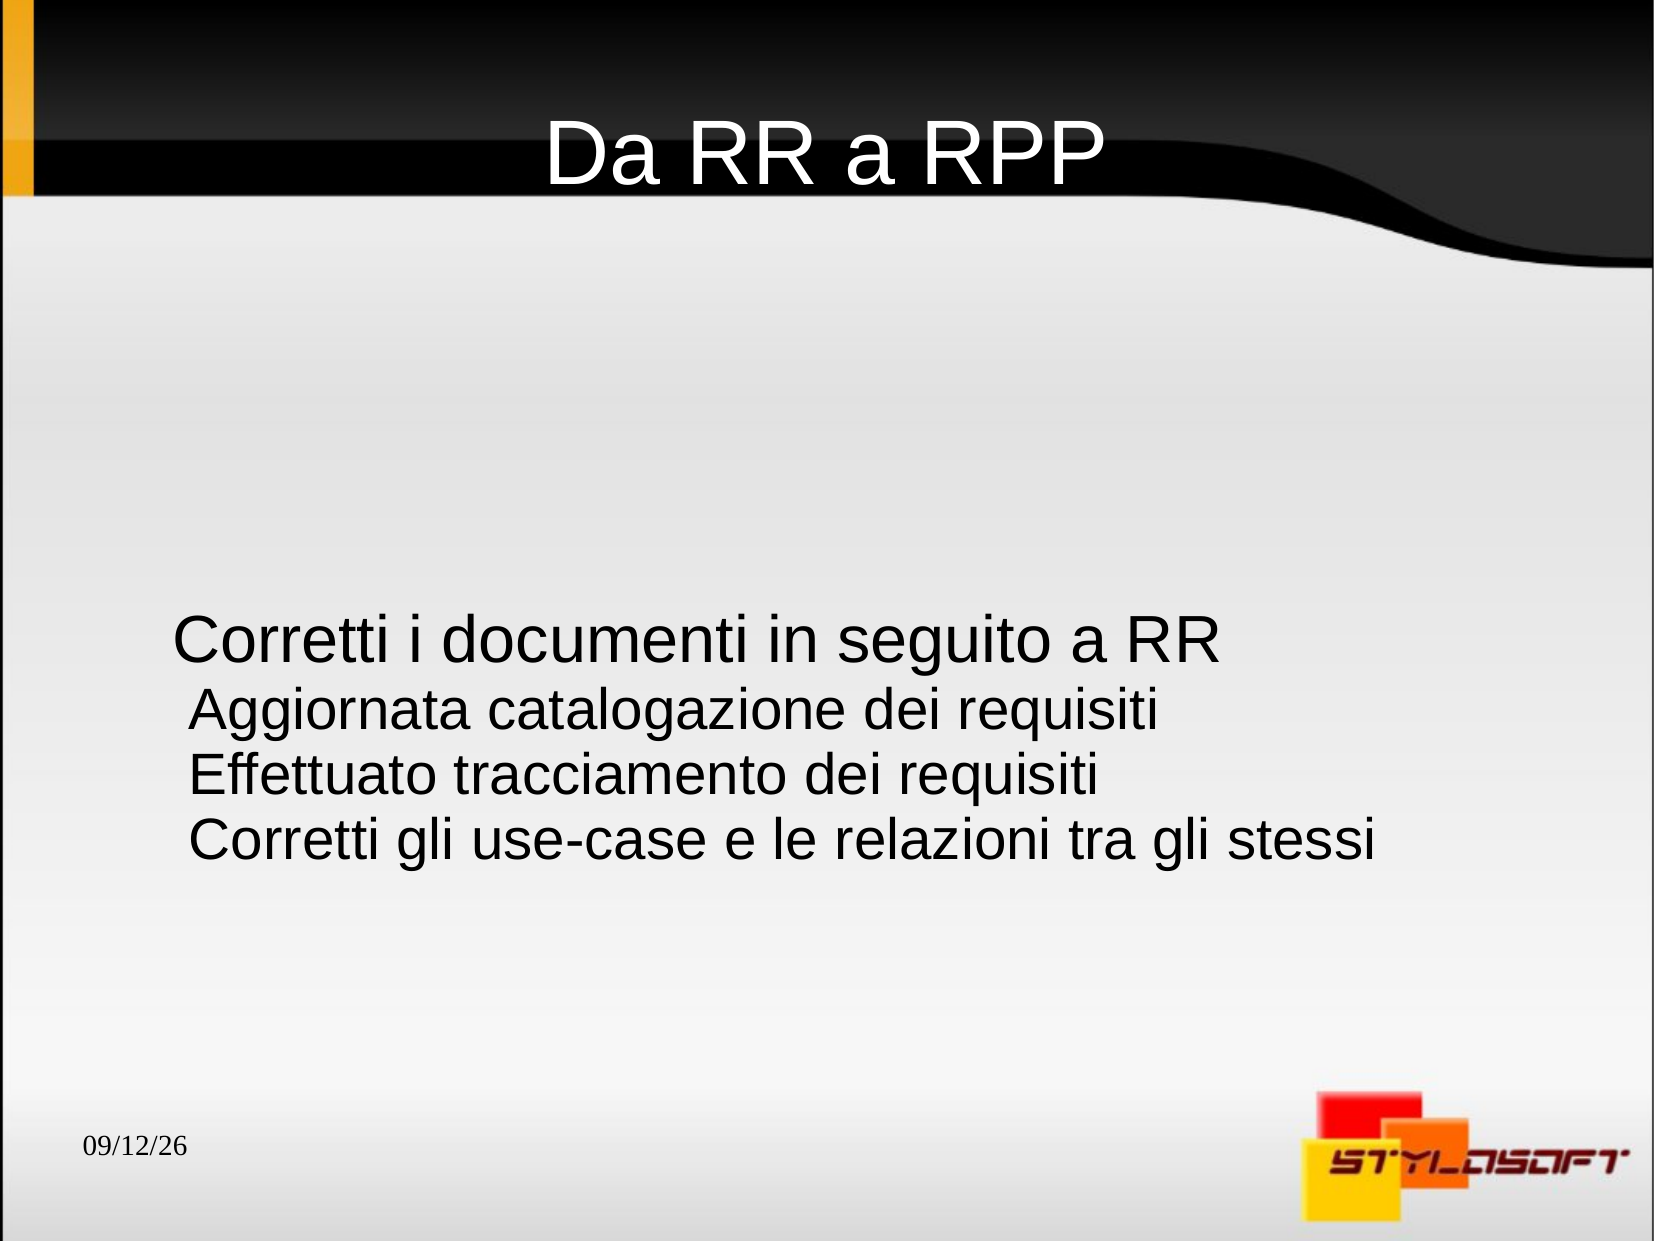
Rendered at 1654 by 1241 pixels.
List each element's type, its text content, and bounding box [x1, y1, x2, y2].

picture [0, 0, 1654, 1241]
title Da RR a RPP [82, 56, 1571, 250]
subtitle Corretti i documenti in seguito a RR Aggiornata catalogazione dei requisiti Effettuato tracciamento dei requisiti Corretti gli use-case e le relazioni tra gli stessi [82, 297, 1571, 1102]
